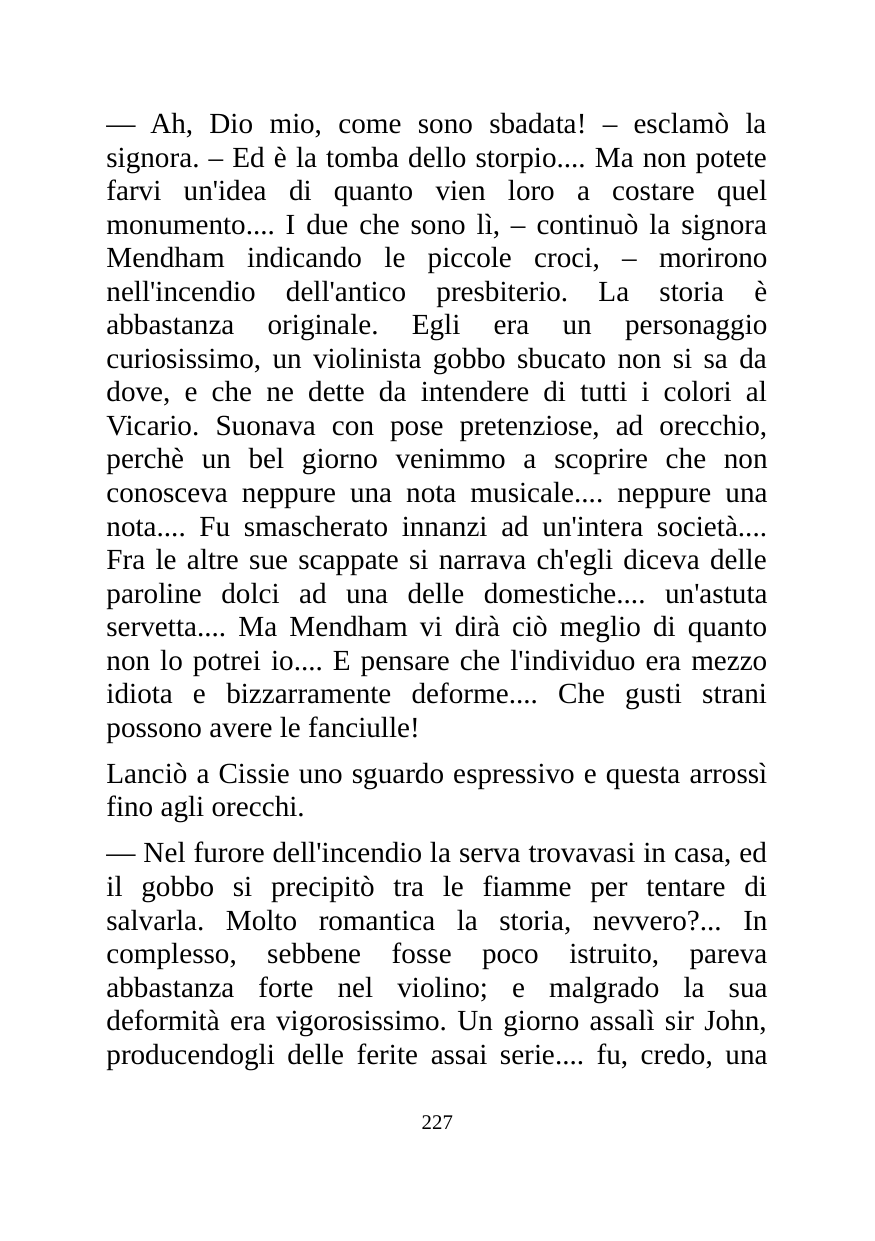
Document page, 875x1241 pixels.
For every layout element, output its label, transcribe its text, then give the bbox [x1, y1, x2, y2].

text — Ah, Dio mio, come sono sbadata! – esclamò la signora. – Ed è la tomba dello storpio.... Ma non potete farvi un'idea di quanto vien loro a costare quel monumento.... I due che sono lì, – continuò la signora Mendham indicando le piccole croci, – morirono nell'incendio dell'antico presbiterio. La storia è abbastanza originale. Egli era un personaggio curiosissimo, un violinista gobbo sbucato non si sa da dove, e che ne dette da intendere di tutti i colori al Vicario. Suonava con pose pretenziose, ad orecchio, perchè un bel giorno venimmo a scoprire che non conosceva neppure una nota musicale.... neppure una nota.... Fu smascherato innanzi ad un'intera società.... Fra le altre sue scappate si narrava ch'egli diceva delle paroline dolci ad una delle domestiche.... un'astuta servetta.... Ma Mendham vi dirà ciò meglio di quanto non lo potrei io.... E pensare che l'individuo era mezzo idiota e bizzarramente deforme.... Che gusti strani possono avere le fanciulle! [106, 106, 768, 743]
text — Nel furore dell'incendio la serva trovavasi in casa, ed il gobbo si precipitò tra le fiamme per tentare di salvarla. Molto romantica la storia, nevvero?... In complesso, sebbene fosse poco istruito, pareva abbastanza forte nel violino; e malgrado la sua deformità era vigorosissimo. Un giorno assalì sir John, producendogli delle ferite assai serie.... fu, credo, una [106, 836, 768, 1070]
text Lanciò a Cissie uno sguardo espressivo e questa arrossì fino agli orecchi. [106, 756, 768, 823]
